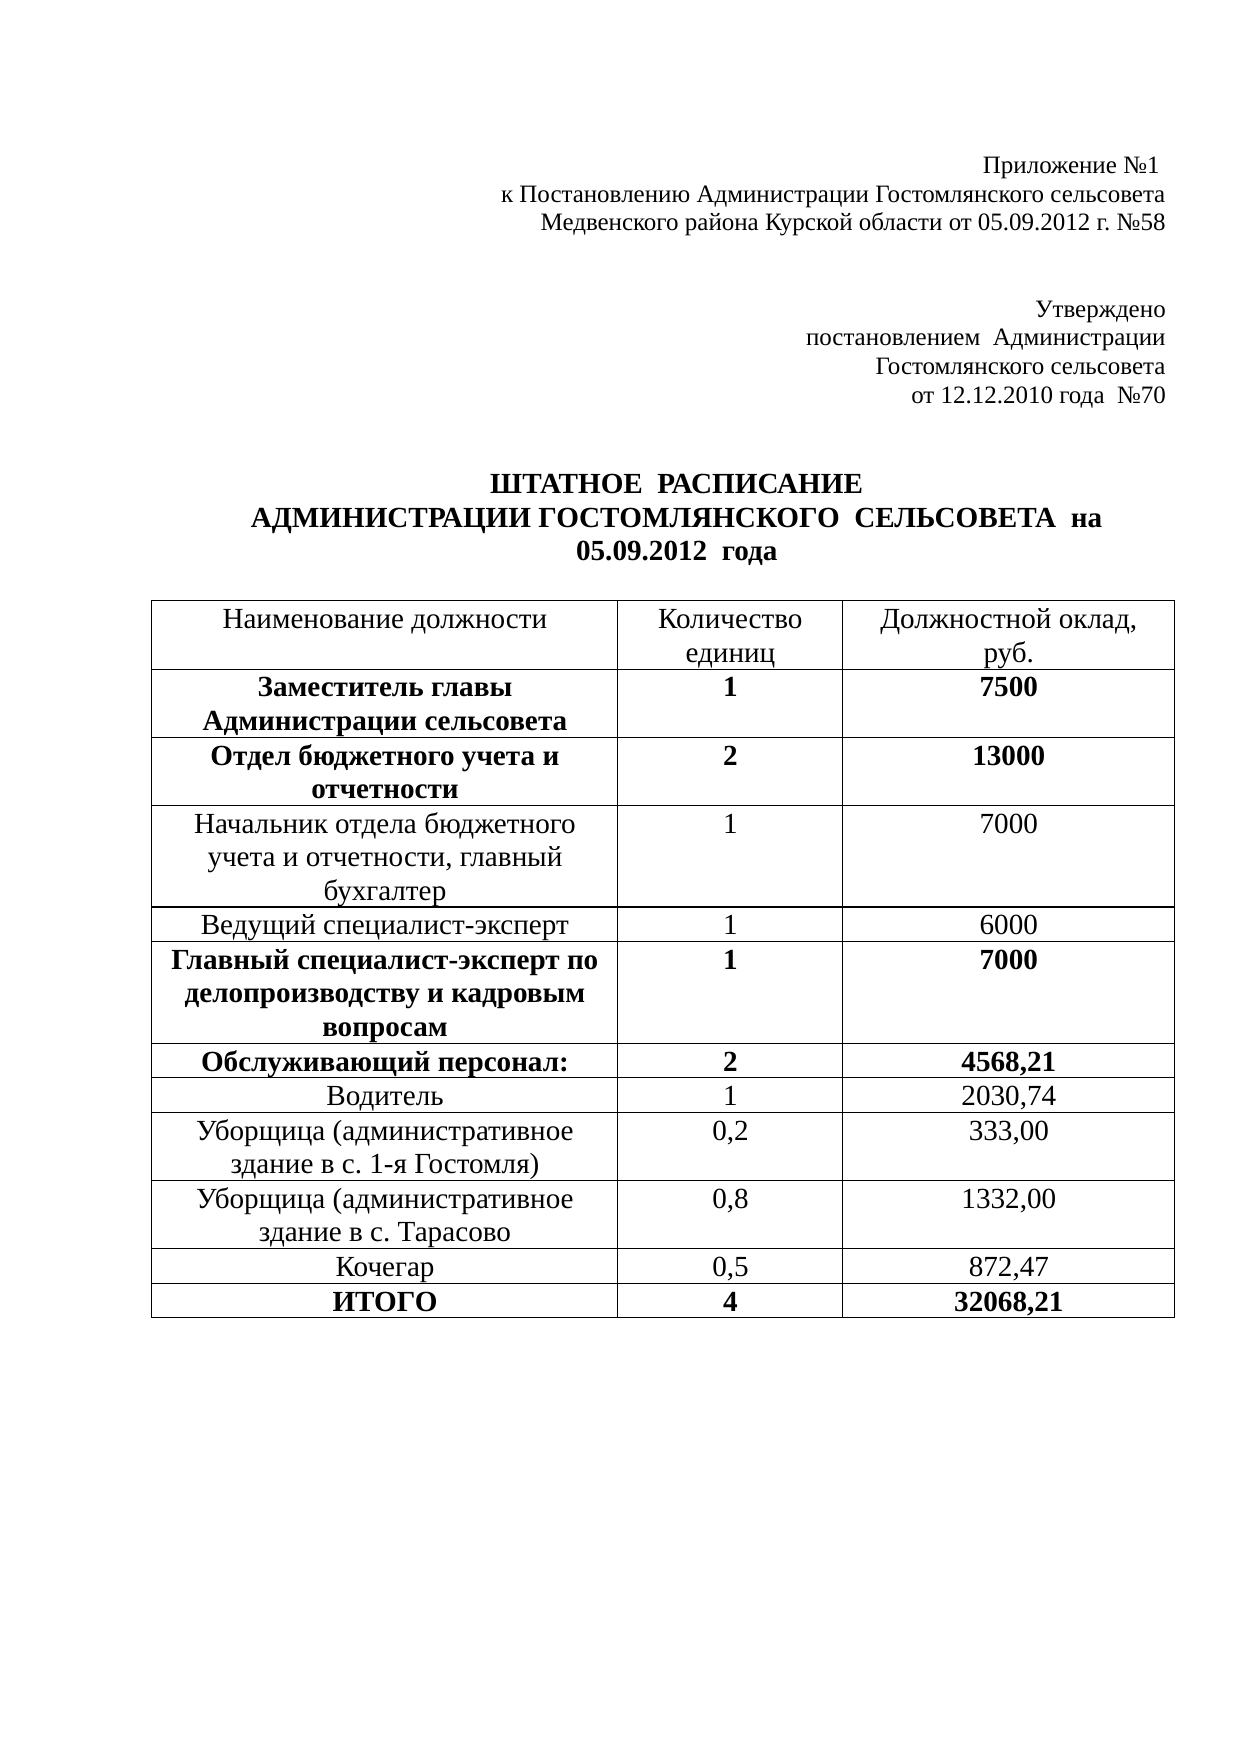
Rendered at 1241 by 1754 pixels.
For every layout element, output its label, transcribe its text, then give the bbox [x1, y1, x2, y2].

table_cell Уборщица (административное здание в с. 1-я Гостомля) [152, 1113, 617, 1180]
table_cell 32068,21 [843, 1284, 1174, 1317]
table_cell 1 [618, 806, 842, 906]
table_cell 6000 [843, 908, 1174, 941]
table_cell Обслуживающий персонал: [152, 1044, 617, 1077]
table_header Должностной оклад, руб. [843, 601, 1174, 668]
table_cell 2 [618, 738, 842, 805]
table_header Количество единиц [618, 601, 842, 668]
table_cell Уборщица (административное здание в с. Тарасово [152, 1181, 617, 1248]
table_cell 2030,74 [843, 1078, 1174, 1112]
table_cell 2 [618, 1044, 842, 1077]
table_cell 872,47 [843, 1249, 1174, 1283]
table_cell 4568,21 [843, 1044, 1174, 1077]
table_cell Начальник отдела бюджетного учета и отчетности, главный бухгалтер [152, 806, 617, 906]
table_cell 0,8 [618, 1181, 842, 1248]
table_cell ИТОГО [152, 1284, 617, 1317]
table_cell 1 [618, 942, 842, 1043]
text Утверждено постановлением Администрации Гостомлянского сельсовета от 12.12.2010 года №70 [187, 294, 1166, 409]
table_cell 13000 [843, 738, 1174, 805]
table_cell 1 [618, 908, 842, 941]
table_cell 333,00 [843, 1113, 1174, 1180]
table_cell 0,2 [618, 1113, 842, 1180]
table_cell 1332,00 [843, 1181, 1174, 1248]
text АДМИНИСТРАЦИИ ГОСТОМЛЯНСКОГО СЕЛЬСОВЕТА на 05.09.2012 года [187, 500, 1166, 567]
table_cell 4 [618, 1284, 842, 1317]
table_cell 7500 [843, 670, 1174, 737]
table_cell 0,5 [618, 1249, 842, 1283]
table_cell 7000 [843, 806, 1174, 906]
table_cell Ведущий специалист-эксперт [152, 908, 617, 941]
table_cell Главный специалист-эксперт по делопроизводству и кадровым вопросам [152, 942, 617, 1043]
table_cell 7000 [843, 942, 1174, 1043]
table_cell Кочегар [152, 1249, 617, 1283]
table_cell Заместитель главы Администрации сельсовета [152, 670, 617, 737]
table_header Наименование должности [152, 601, 617, 668]
table_cell 1 [618, 670, 842, 737]
text Медвенского района Курской области от 05.09.2012 г. №58 [187, 207, 1166, 236]
text ШТАТНОЕ РАСПИСАНИЕ [187, 466, 1166, 500]
text к Постановлению Администрации Гостомлянского сельсовета [187, 179, 1166, 207]
table_cell 1 [618, 1078, 842, 1112]
table_cell Водитель [152, 1078, 617, 1112]
text Приложение №1 [187, 150, 1166, 179]
table_cell Отдел бюджетного учета и отчетности [152, 738, 617, 805]
